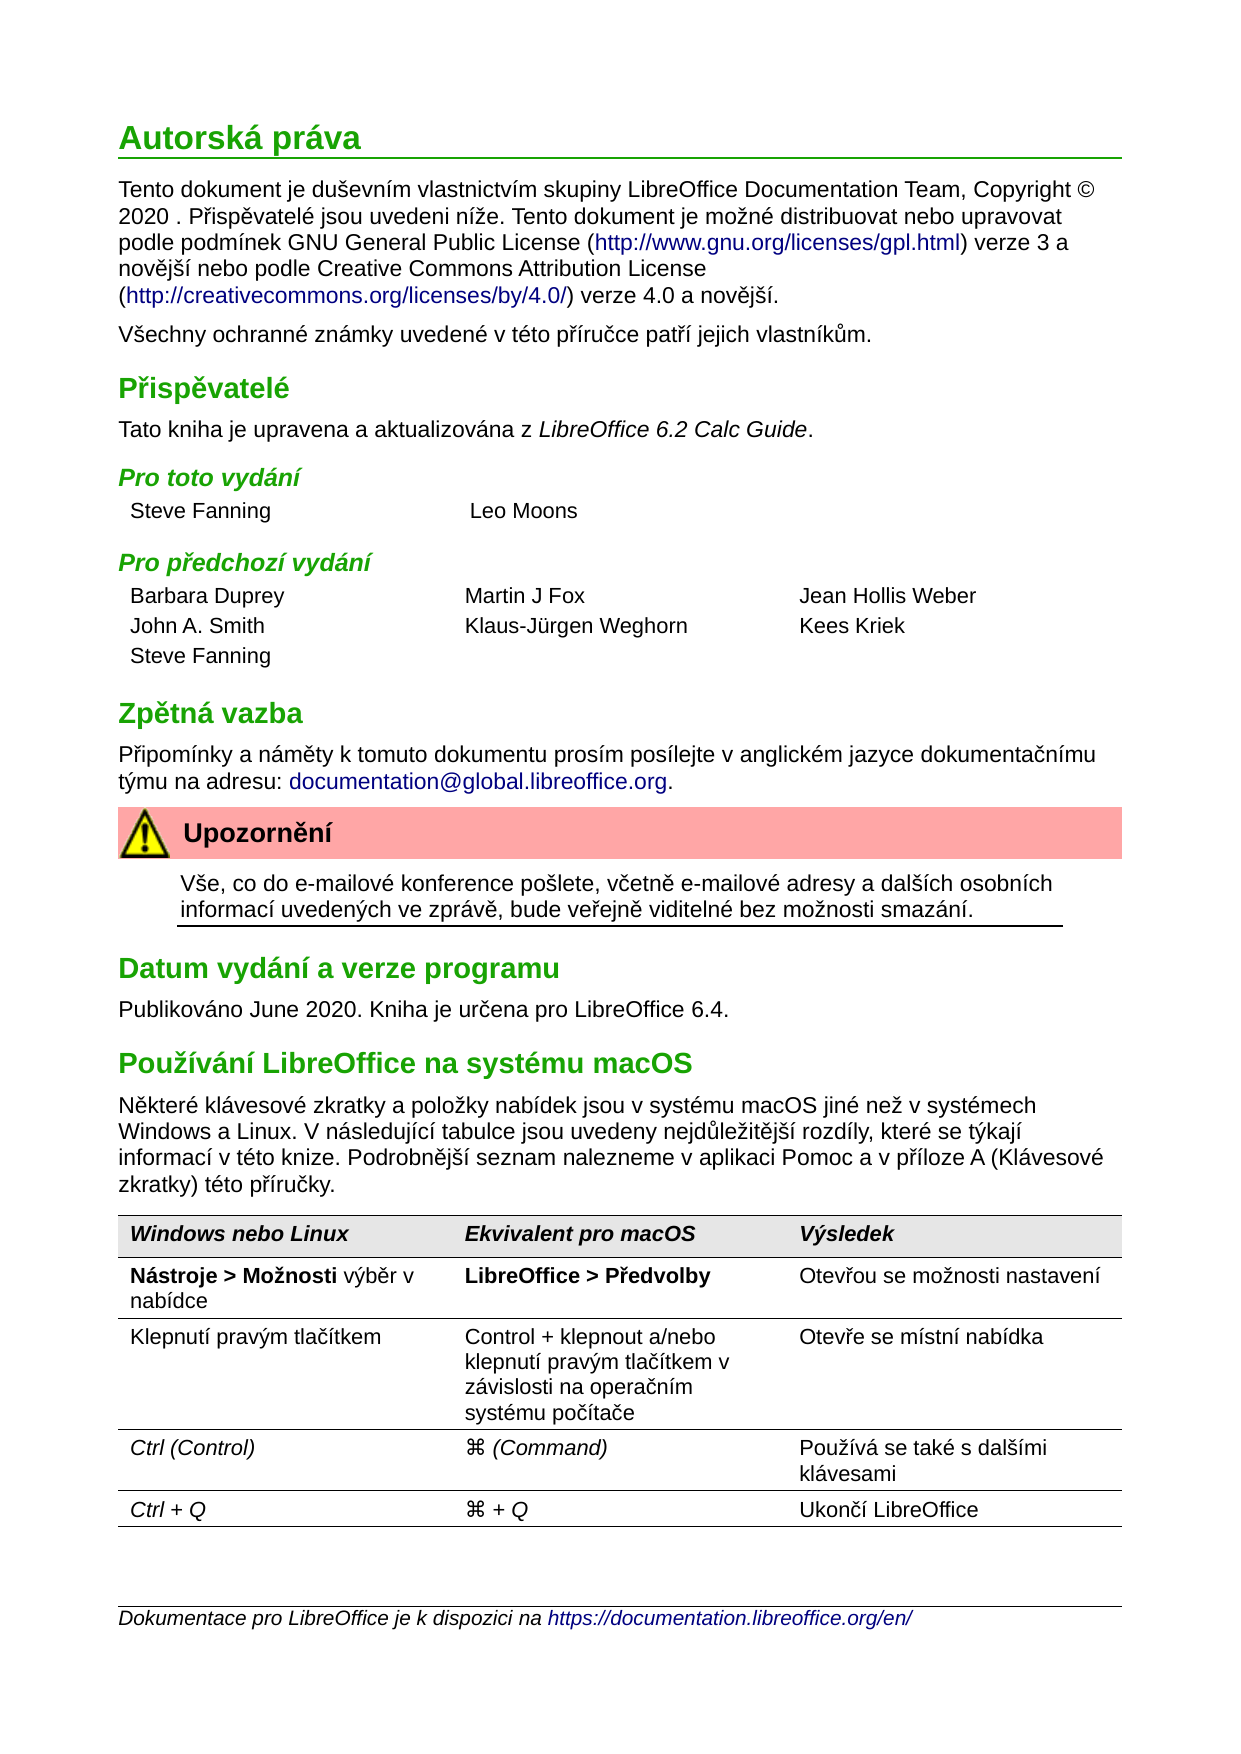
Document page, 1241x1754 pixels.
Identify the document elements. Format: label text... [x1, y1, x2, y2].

text Připomínky a náměty k tomuto dokumentu prosím posílejte v anglickém jazyce dokumentačnímu týmu na adresu: documentation@global.libreoffice.org. [118, 741, 1122, 794]
subtitle Používání LibreOffice na systému macOS [118, 1046, 1122, 1080]
table_header Jean Hollis Weber [788, 583, 1122, 613]
table_header Martin J Fox [453, 583, 787, 613]
table_header Leo Moons [458, 498, 789, 527]
table_header Barbara Duprey [118, 583, 453, 613]
table_header Výsledek [787, 1216, 1122, 1257]
table_cell Používá se také s dalšími klávesami [787, 1430, 1122, 1490]
subtitle Datum vydání a verze programu [118, 951, 1122, 984]
table_cell Ukončí LibreOffice [787, 1491, 1122, 1526]
table_cell Steve Fanning [118, 643, 453, 672]
subtitle Upozornění [118, 814, 1122, 855]
text Tento dokument je duševním vlastnictvím skupiny LibreOffice Documentation Team, Copyright © 2020 . Přispěvatelé jsou uvedeni níže. Tento dokument je možné distribuovat nebo upravovat podle podmínek GNU General Public License (http://www.gnu.org/licenses/gpl.html) verze 3 a novější nebo podle Creative Commons Attribution License (http://creativecommons.org/licenses/by/4.0/) verze 4.0 a novější. [118, 176, 1122, 308]
table_cell Ctrl (Control) [118, 1430, 453, 1490]
text Tato kniha je upravena a aktualizována z LibreOffice 6.2 Calc Guide. [118, 416, 1122, 442]
text Některé klávesové zkratky a položky nabídek jsou v systému macOS jiné než v systémech Windows a Linux. V následující tabulce jsou uvedeny nejdůležitější rozdíly, které se týkají informací v této knize. Podrobnější seznam nalezneme v aplikaci Pomoc a v příloze A (Klávesové zkratky) této příručky. [118, 1092, 1122, 1197]
table_cell [788, 643, 1122, 672]
table_header Windows nebo Linux [118, 1216, 453, 1257]
table_cell Klepnutí pravým tlačítkem [118, 1319, 453, 1429]
table_header [789, 498, 1122, 527]
table_cell Nástroje > Možnosti výběr v nabídce [118, 1258, 453, 1318]
table_cell Otevřou se možnosti nastavení [787, 1258, 1122, 1318]
subtitle Pro toto vydání [118, 463, 1122, 492]
text Vše, co do e-mailové konference pošlete, včetně e-mailové adresy a dalších osobních informací uvedených ve zprávě, bude veřejně viditelné bez možnosti smazání. [177, 866, 1063, 925]
picture [119, 807, 170, 858]
table_cell LibreOffice > Předvolby [453, 1258, 787, 1318]
table_cell [453, 643, 787, 672]
table_header Ekvivalent pro macOS [453, 1216, 787, 1257]
table_cell Control + klepnout a/nebo klepnutí pravým tlačítkem v závislosti na operačním systému počítače [453, 1319, 787, 1429]
table_cell ⌘ + Q [453, 1491, 787, 1526]
subtitle Přispěvatelé [118, 371, 1122, 404]
subtitle Pro předchozí vydání [118, 548, 1122, 577]
text Všechny ochranné známky uvedené v této příručce patří jejich vlastníkům. [118, 321, 1122, 347]
table_cell John A. Smith [118, 613, 453, 643]
subtitle Zpětná vazba [118, 696, 1122, 730]
text Publikováno červen 2020. Kniha je určena pro LibreOffice 6.4. [118, 996, 1122, 1023]
table_cell Kees Kriek [788, 613, 1122, 643]
table_cell Klaus-Jürgen Weghorn [453, 613, 787, 643]
table_header Steve Fanning [118, 498, 458, 527]
table_cell Ctrl + Q [118, 1491, 453, 1526]
table_cell ⌘ (Command) [453, 1430, 787, 1490]
subtitle Autorská práva [118, 118, 1122, 157]
table_cell Otevře se místní nabídka [787, 1319, 1122, 1429]
